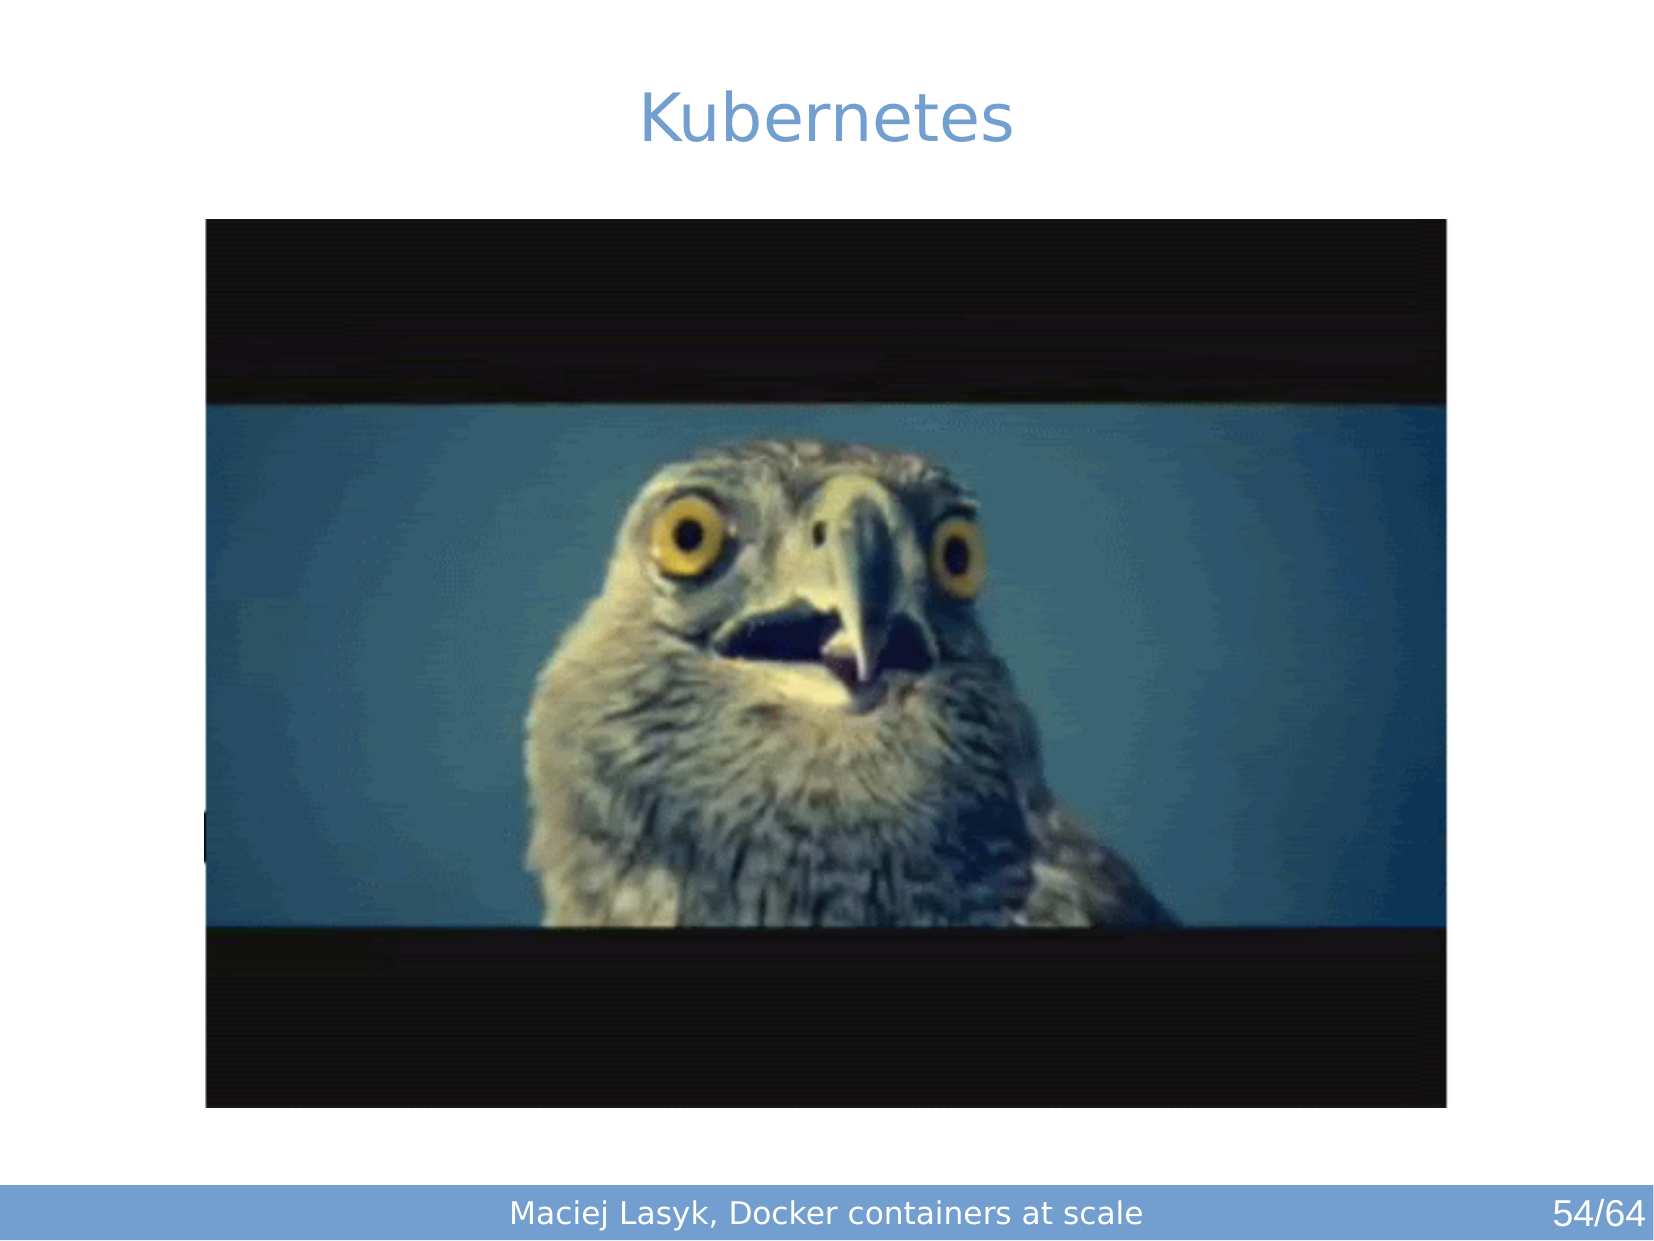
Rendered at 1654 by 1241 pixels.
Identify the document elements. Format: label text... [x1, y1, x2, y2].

picture [204, 219, 1450, 1108]
text_box [0, 1185, 1527, 1241]
text_box Kubernetes [623, 72, 1031, 166]
text_box Maciej Lasyk, Docker containers at scale [494, 1188, 1160, 1240]
text_box 54/64 [1527, 1185, 1654, 1241]
